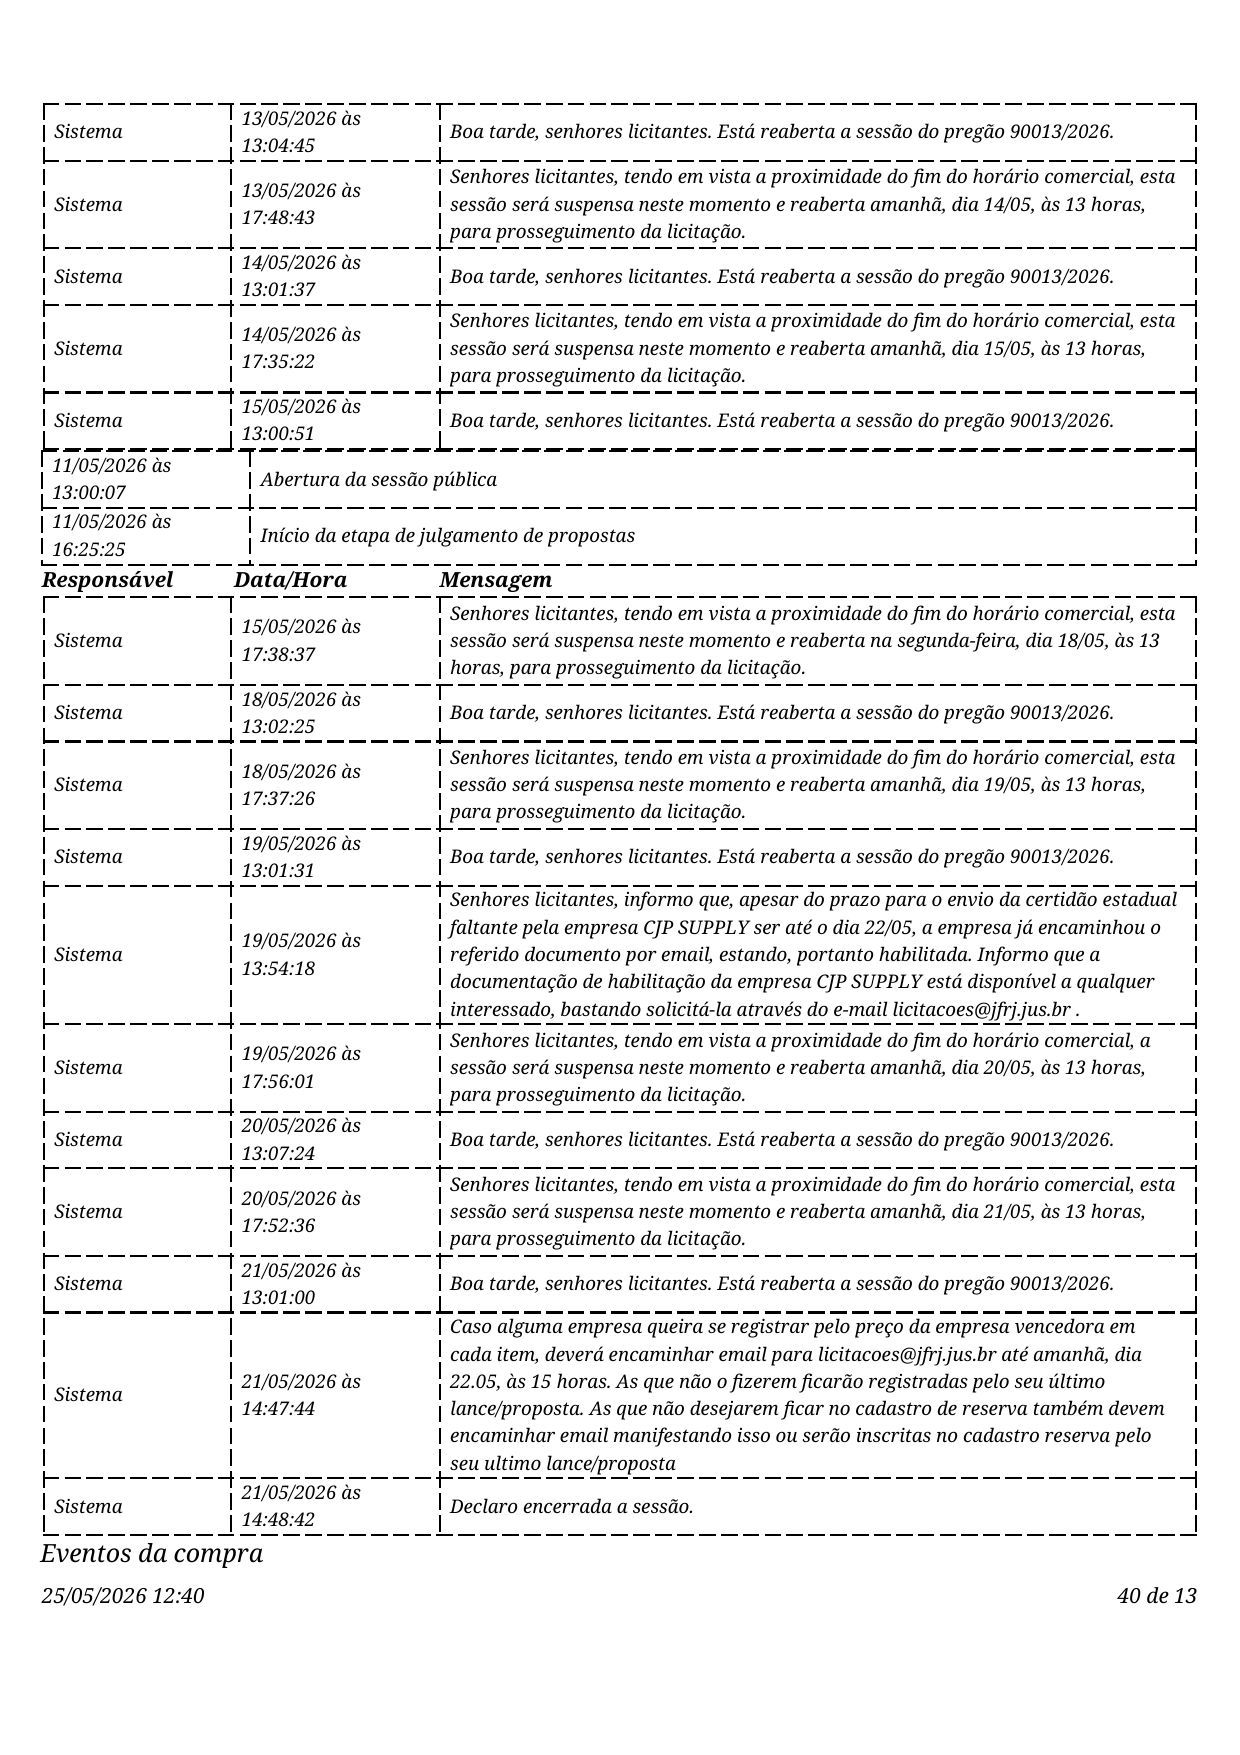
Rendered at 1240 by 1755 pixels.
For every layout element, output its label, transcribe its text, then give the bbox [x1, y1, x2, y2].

table_cell Senhores licitantes, tendo em vista a proximidade do fim do horário comercial, esta sessão será suspensa neste momento e reaberta amanhã, dia 15/05, às 13 horas, para prosseguimento da licitação. [440, 304, 1196, 391]
table_cell 21/05/2026 às 14:48:42 [231, 1477, 439, 1534]
table_cell Sistema [44, 1255, 231, 1311]
table_cell Boa tarde, senhores licitantes. Está reaberta a sessão do pregão 90013/2026. [440, 247, 1196, 304]
table_cell Sistema [44, 1023, 231, 1111]
table_cell Boa tarde, senhores licitantes. Está reaberta a sessão do pregão 90013/2026. [440, 391, 1196, 448]
table_cell 11/05/2026 às 16:25:25 [42, 507, 250, 563]
table_cell 14/05/2026 às 13:01:37 [231, 247, 439, 304]
table_cell Caso alguma empresa queira se registrar pelo preço da empresa vencedora em cada item, deverá encaminhar email para licitacoes@jfrj.jus.br até amanhã, dia 22.05, às 15 horas. As que não o fizerem ficarão registradas pelo seu último lance/proposta. As que não desejarem ficar no cadastro de reserva também devem encaminhar email manifestando isso ou serão inscritas no cadastro reserva pelo seu ultimo lance/proposta [440, 1311, 1196, 1477]
table_cell Senhores licitantes, tendo em vista a proximidade do fim do horário comercial, a sessão será suspensa neste momento e reaberta amanhã, dia 20/05, às 13 horas, para prosseguimento da licitação. [440, 1023, 1196, 1111]
table_cell Sistema [44, 740, 231, 828]
table_header Senhores licitantes, tendo em vista a proximidade do fim do horário comercial, esta sessão será suspensa neste momento e reaberta na segunda-feira, dia 18/05, às 13 horas, para prosseguimento da licitação. [440, 596, 1196, 684]
table_cell Sistema [44, 1477, 231, 1534]
table_cell 19/05/2026 às 13:54:18 [231, 885, 439, 1023]
table_cell Sistema [44, 684, 231, 740]
table_cell Sistema [44, 1311, 231, 1477]
table_cell 20/05/2026 às 17:52:36 [231, 1167, 439, 1255]
table_cell 14/05/2026 às 17:35:22 [231, 304, 439, 391]
table_cell 20/05/2026 às 13:07:24 [231, 1111, 439, 1167]
table_cell Declaro encerrada a sessão. [440, 1477, 1196, 1534]
table_cell 13/05/2026 às 17:48:43 [231, 160, 439, 247]
table_header Abertura da sessão pública [250, 450, 1196, 507]
table_cell Boa tarde, senhores licitantes. Está reaberta a sessão do pregão 90013/2026. [440, 1255, 1196, 1311]
table_cell Senhores licitantes, tendo em vista a proximidade do fim do horário comercial, esta sessão será suspensa neste momento e reaberta amanhã, dia 14/05, às 13 horas, para prosseguimento da licitação. [440, 160, 1196, 247]
table_cell Sistema [44, 1111, 231, 1167]
table_cell Início da etapa de julgamento de propostas [250, 507, 1196, 563]
table_cell Sistema [44, 885, 231, 1023]
table_cell Senhores licitantes, tendo em vista a proximidade do fim do horário comercial, esta sessão será suspensa neste momento e reaberta amanhã, dia 19/05, às 13 horas, para prosseguimento da licitação. [440, 740, 1196, 828]
text Responsável Data/Hora Mensagem [42, 566, 1199, 594]
table_cell Sistema [44, 828, 231, 884]
table_cell Senhores licitantes, informo que, apesar do prazo para o envio da certidão estadual faltante pela empresa CJP SUPPLY ser até o dia 22/05, a empresa já encaminhou o referido documento por email, estando, portanto habilitada. Informo que a documentação de habilitação da empresa CJP SUPPLY está disponível a qualquer interessado, bastando solicitá-la através do e-mail licitacoes@jfrj.jus.br . [440, 885, 1196, 1023]
table_cell 21/05/2026 às 14:47:44 [231, 1311, 439, 1477]
table_cell 18/05/2026 às 13:02:25 [231, 684, 439, 740]
table_cell Sistema [44, 391, 231, 448]
table_cell 13/05/2026 às 13:04:45 [231, 103, 439, 160]
table_cell 19/05/2026 às 17:56:01 [231, 1023, 439, 1111]
table_cell Boa tarde, senhores licitantes. Está reaberta a sessão do pregão 90013/2026. [440, 1111, 1196, 1167]
table_cell Senhores licitantes, tendo em vista a proximidade do fim do horário comercial, esta sessão será suspensa neste momento e reaberta amanhã, dia 21/05, às 13 horas, para prosseguimento da licitação. [440, 1167, 1196, 1255]
table_header 15/05/2026 às 17:38:37 [231, 596, 439, 684]
table_cell Sistema [44, 304, 231, 391]
table_cell Boa tarde, senhores licitantes. Está reaberta a sessão do pregão 90013/2026. [440, 684, 1196, 740]
table_cell Sistema [44, 103, 231, 160]
table_header 11/05/2026 às 13:00:07 [42, 450, 250, 507]
table_cell 21/05/2026 às 13:01:00 [231, 1255, 439, 1311]
table_cell 19/05/2026 às 13:01:31 [231, 828, 439, 884]
table_cell Sistema [44, 1167, 231, 1255]
table_cell Boa tarde, senhores licitantes. Está reaberta a sessão do pregão 90013/2026. [440, 828, 1196, 884]
table_header Sistema [44, 596, 231, 684]
table_cell 15/05/2026 às 13:00:51 [231, 391, 439, 448]
table_cell Sistema [44, 160, 231, 247]
text Eventos da compra [40, 1536, 1199, 1570]
table_cell 18/05/2026 às 17:37:26 [231, 740, 439, 828]
table_cell Boa tarde, senhores licitantes. Está reaberta a sessão do pregão 90013/2026. [440, 103, 1196, 160]
table_cell Sistema [44, 247, 231, 304]
